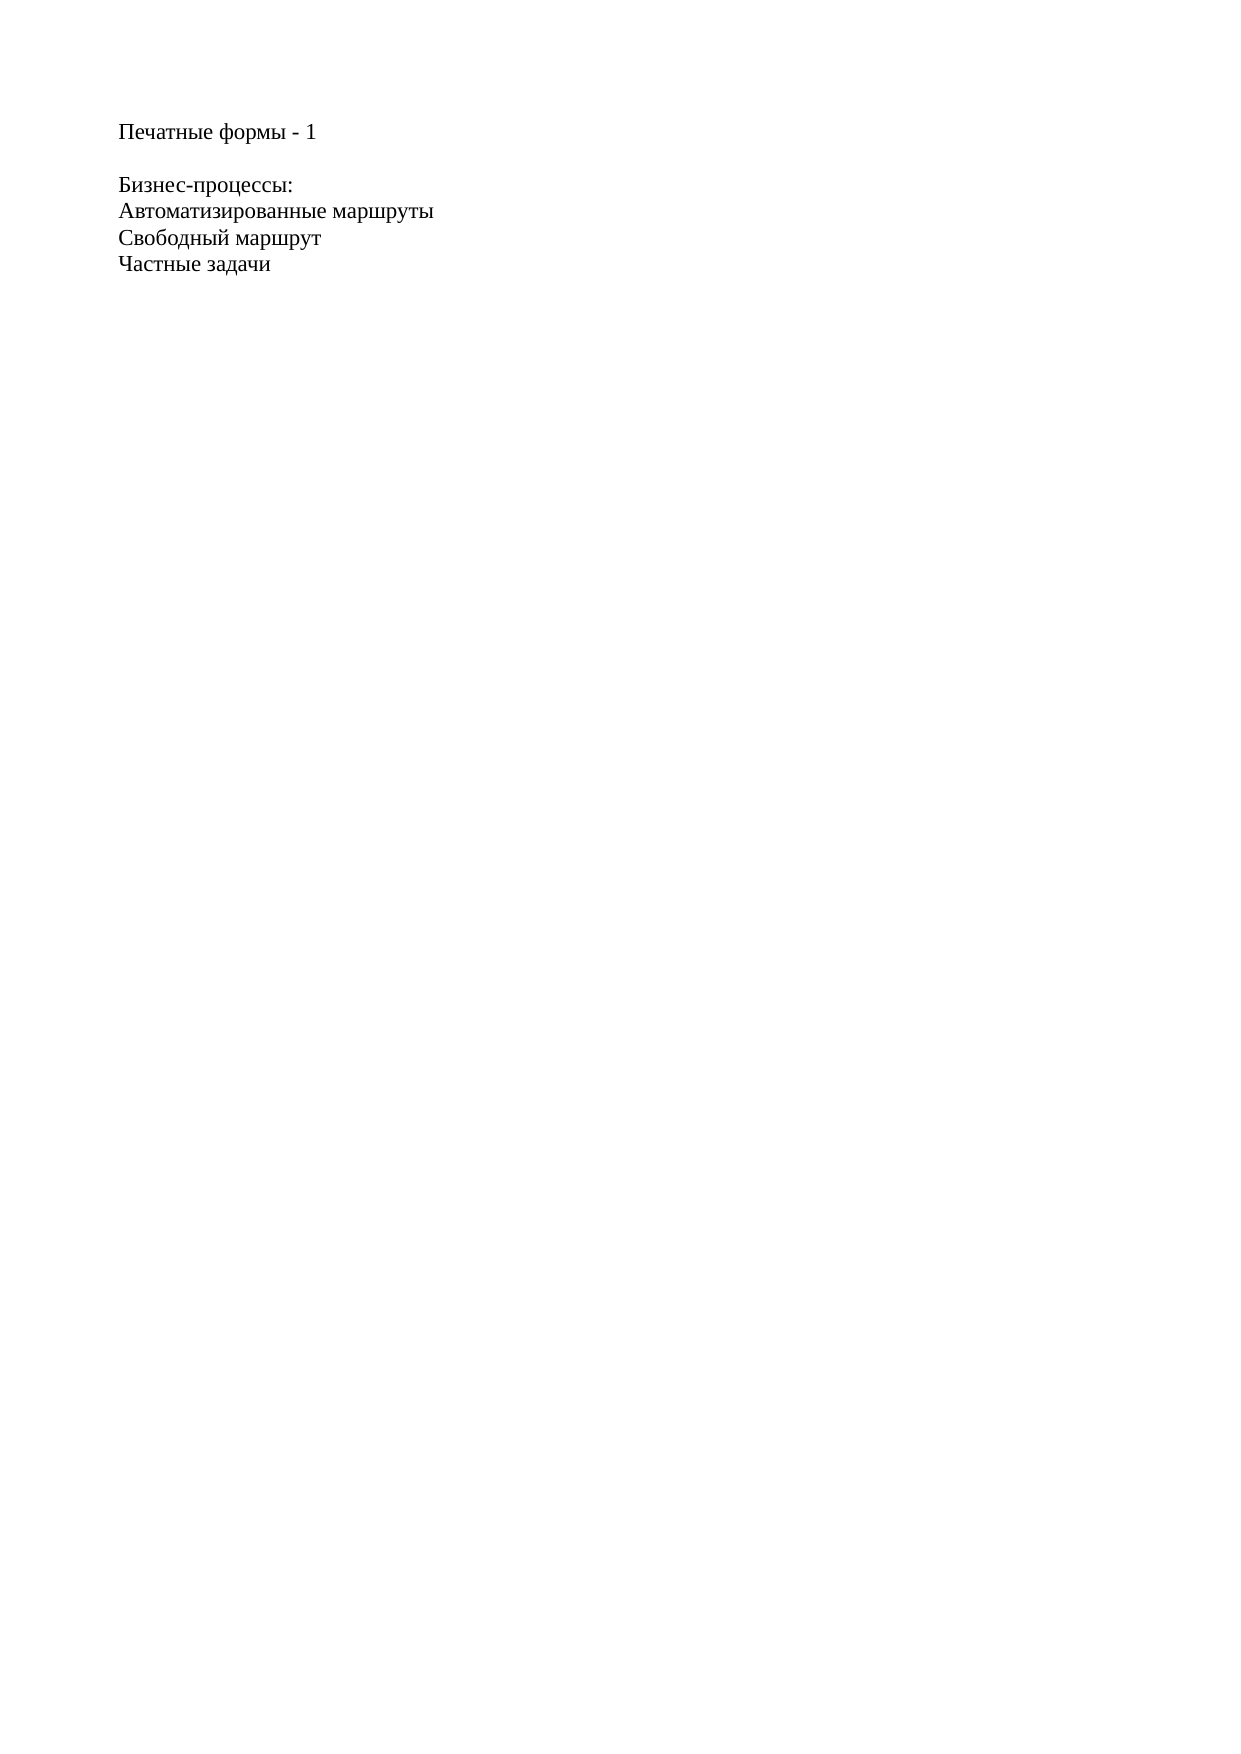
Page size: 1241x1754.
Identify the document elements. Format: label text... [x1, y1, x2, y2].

text Печатные формы - 1 [118, 118, 1122, 144]
text Частные задачи [118, 250, 1122, 276]
text Автоматизированные маршруты [118, 197, 1122, 223]
text Бизнес-процессы: [118, 171, 1122, 197]
text Свободный маршрут [118, 223, 1122, 250]
